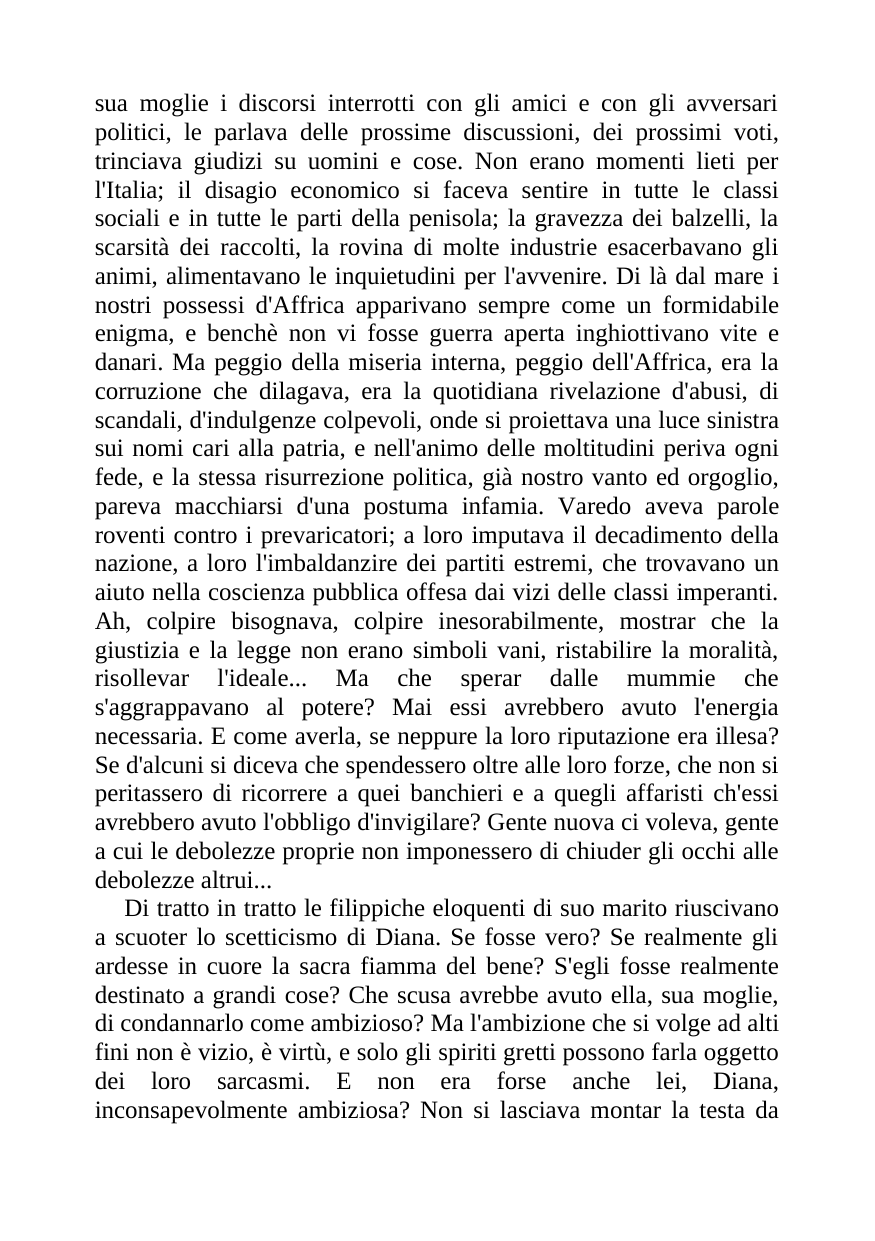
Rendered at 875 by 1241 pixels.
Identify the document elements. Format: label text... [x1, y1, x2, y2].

text Di tratto in tratto le filippiche eloquenti di suo marito riuscivano a scuoter lo scetticismo di Diana. Se fosse vero? Se realmente gli ardesse in cuore la sacra fiamma del bene? S'egli fosse realmente destinato a grandi cose? Che scusa avrebbe avuto ella, sua moglie, di condannarlo come ambizioso? Ma l'ambizione che si volge ad alti fini non è vizio, è virtù, e solo gli spiriti gretti possono farla oggetto dei loro sarcasmi. E non era forse anche lei, Diana, inconsapevolmente ambiziosa? Non si lasciava montar la testa da [94, 893, 779, 1123]
text sua moglie i discorsi interrotti con gli amici e con gli avversari politici, le parlava delle prossime discussioni, dei prossimi voti, trinciava giudizi su uomini e cose. Non erano momenti lieti per l'Italia; il disagio economico si faceva sentire in tutte le classi sociali e in tutte le parti della penisola; la gravezza dei balzelli, la scarsità dei raccolti, la rovina di molte industrie esacerbavano gli animi, alimentavano le inquietudini per l'avvenire. Di là dal mare i nostri possessi d'Affrica apparivano sempre come un formidabile enigma, e benchè non vi fosse guerra aperta inghiottivano vite e danari. Ma peggio della miseria interna, peggio dell'Affrica, era la corruzione che dilagava, era la quotidiana rivelazione d'abusi, di scandali, d'indulgenze colpevoli, onde si proiettava una luce sinistra sui nomi cari alla patria, e nell'animo delle moltitudini periva ogni fede, e la stessa risurrezione politica, già nostro vanto ed orgoglio, pareva macchiarsi d'una postuma infamia. Varedo aveva parole roventi contro i prevaricatori; a loro imputava il decadimento della nazione, a loro l'imbaldanzire dei partiti estremi, che trovavano un aiuto nella coscienza pubblica offesa dai vizi delle classi imperanti. Ah, colpire bisognava, colpire inesorabilmente, mostrar che la giustizia e la legge non erano simboli vani, ristabilire la moralità, risollevar l'ideale... Ma che sperar dalle mummie che s'aggrappavano al potere? Mai essi avrebbero avuto l'energia necessaria. E come averla, se neppure la loro riputazione era illesa? Se d'alcuni si diceva che spendessero oltre alle loro forze, che non si peritassero di ricorrere a quei banchieri e a quegli affaristi ch'essi avrebbero avuto l'obbligo d'invigilare? Gente nuova ci voleva, gente a cui le debolezze proprie non imponessero di chiuder gli occhi alle debolezze altrui... [94, 88, 779, 893]
